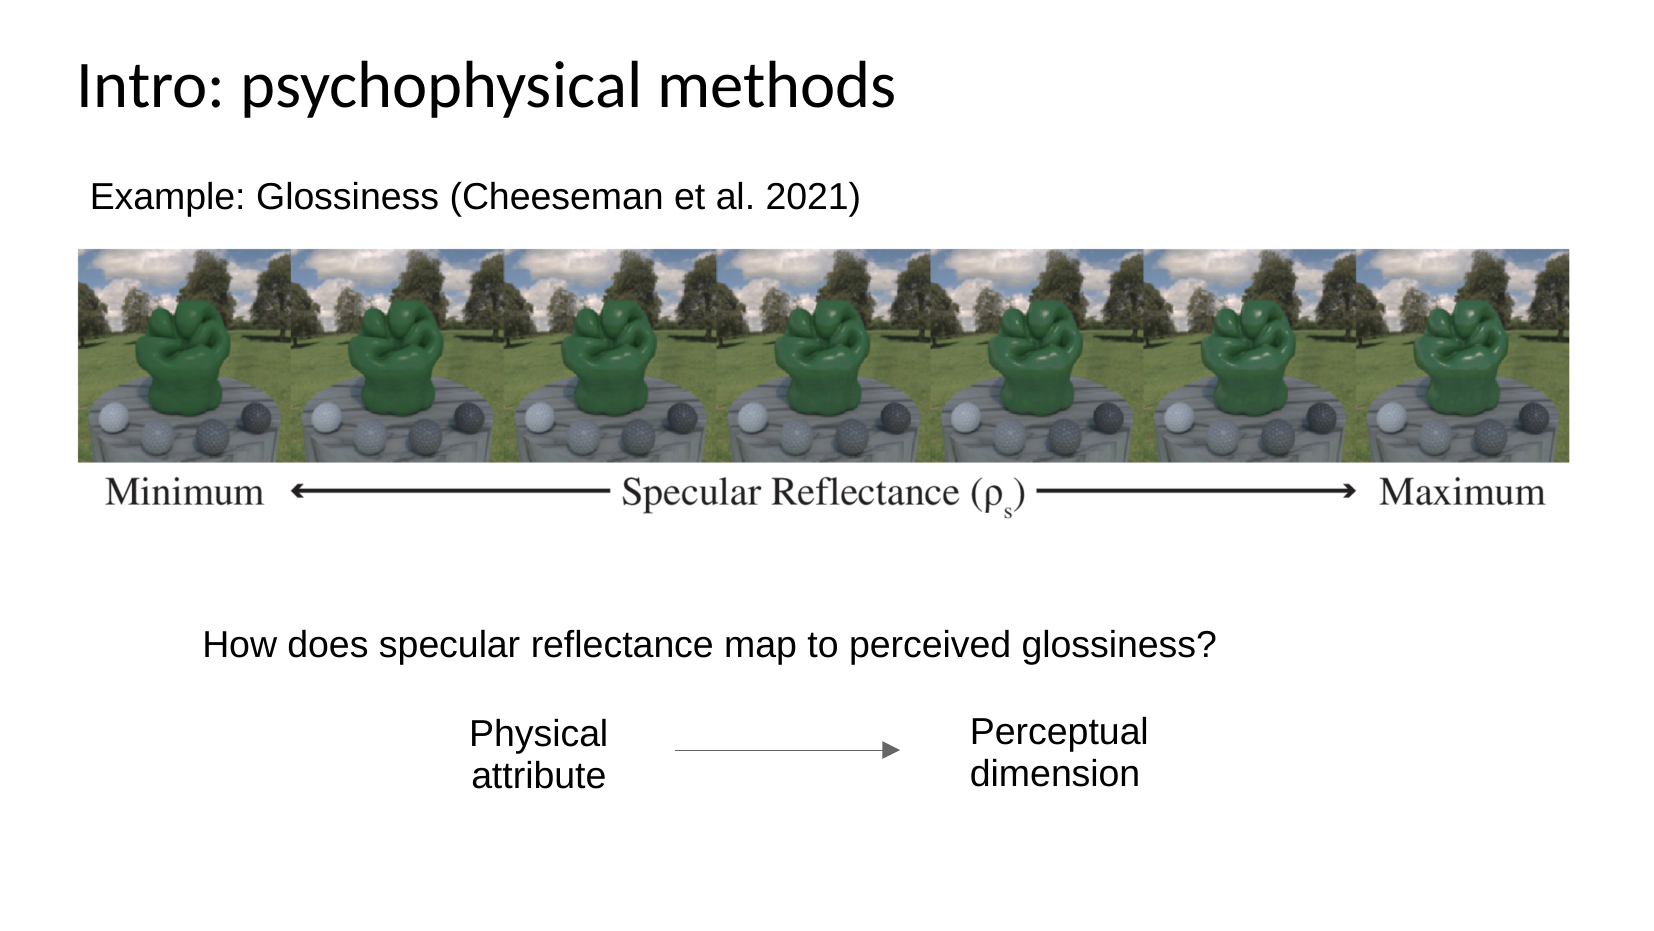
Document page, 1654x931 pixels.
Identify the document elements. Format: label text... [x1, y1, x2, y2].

picture [75, 244, 1576, 520]
text_box Example: Glossiness (Cheeseman et al. 2021) [75, 168, 901, 226]
title Intro: psychophysical methods [76, 13, 1565, 169]
text_box Physical attribute [426, 704, 652, 804]
text_box How does specular reflectance map to perceived glossiness? [187, 615, 1388, 715]
text_box Perceptual dimension [955, 702, 1181, 802]
